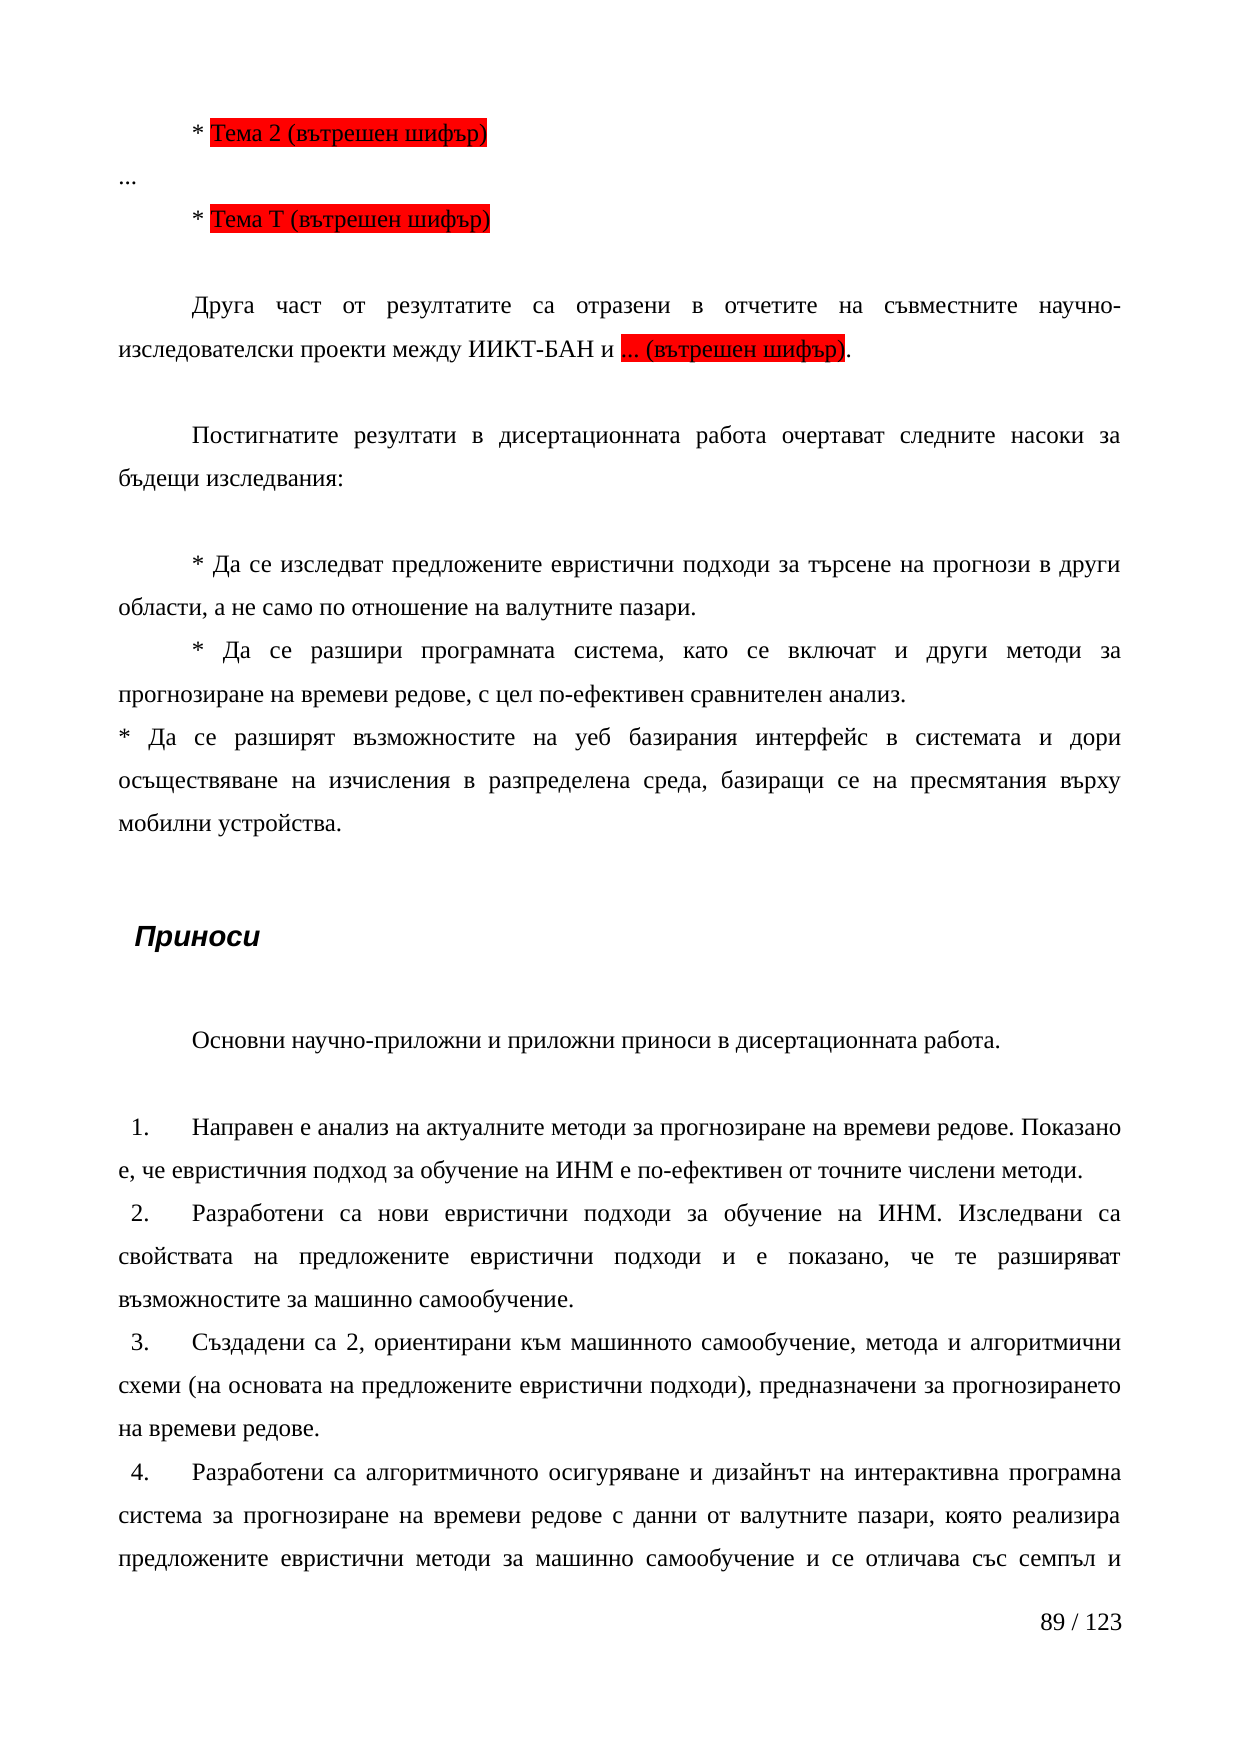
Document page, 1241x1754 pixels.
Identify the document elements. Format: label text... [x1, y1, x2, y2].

text 1. Направен е анализ на актуалните методи за прогнозиране на времеви редове. Показано е, че евристичния подход за обучение на ИНМ е по-ефективен от точните числени методи. [118, 1112, 1122, 1183]
text 3. Създадени са 2, ориентирани към машинното самообучение, метода и алгоритмични схеми (на основата на предложените евристични подходи), предназначени за прогнозирането на времеви редове. [118, 1327, 1122, 1442]
text 2. Разработени са нови евристични подходи за обучение на ИНМ. Изследвани са свойствата на предложените евристични подходи и е показано, че те разширяват възможностите за машинно самообучение. [118, 1198, 1122, 1313]
text * Да се разшири програмната система, като се включат и други методи за прогнозиране на времеви редове, с цел по-ефективен сравнителен анализ. [118, 636, 1122, 707]
text Друга част от резултатите са отразени в отчетите на съвместните научно-изследователски проекти между ИИКТ-БАН и ... (вътрешен шифър). [118, 291, 1122, 362]
text Основни научно-приложни и приложни приноси в дисертационната работа. [118, 1025, 1122, 1054]
text Постигнатите резултати в дисертационната работа очертават следните насоки за бъдещи изследвания: [118, 420, 1122, 492]
text 4. Разработени са алгоритмичното осигуряване и дизайнът на интерактивна програмна система за прогнозиране на времеви редове с данни от валутните пазари, която реализира предложените евристични методи за машинно самообучение и се отличава със семпъл и [118, 1457, 1122, 1572]
text * Да се изследват предложените евристични подходи за търсене на прогнози в други области, а не само по отношение на валутните пазари. [118, 549, 1122, 621]
subtitle Приноси [118, 919, 1122, 953]
text * Тема 2 (вътрешен шифър) [118, 118, 1122, 147]
text * Тема Т (вътрешен шифър) [118, 204, 1122, 233]
text ... [118, 161, 1122, 190]
text * Да се разширят възможностите на уеб базирания интерфейс в системата и дори осъществяване на изчисления в разпределена среда, базиращи се на пресмятания върху мобилни устройства. [118, 722, 1122, 837]
